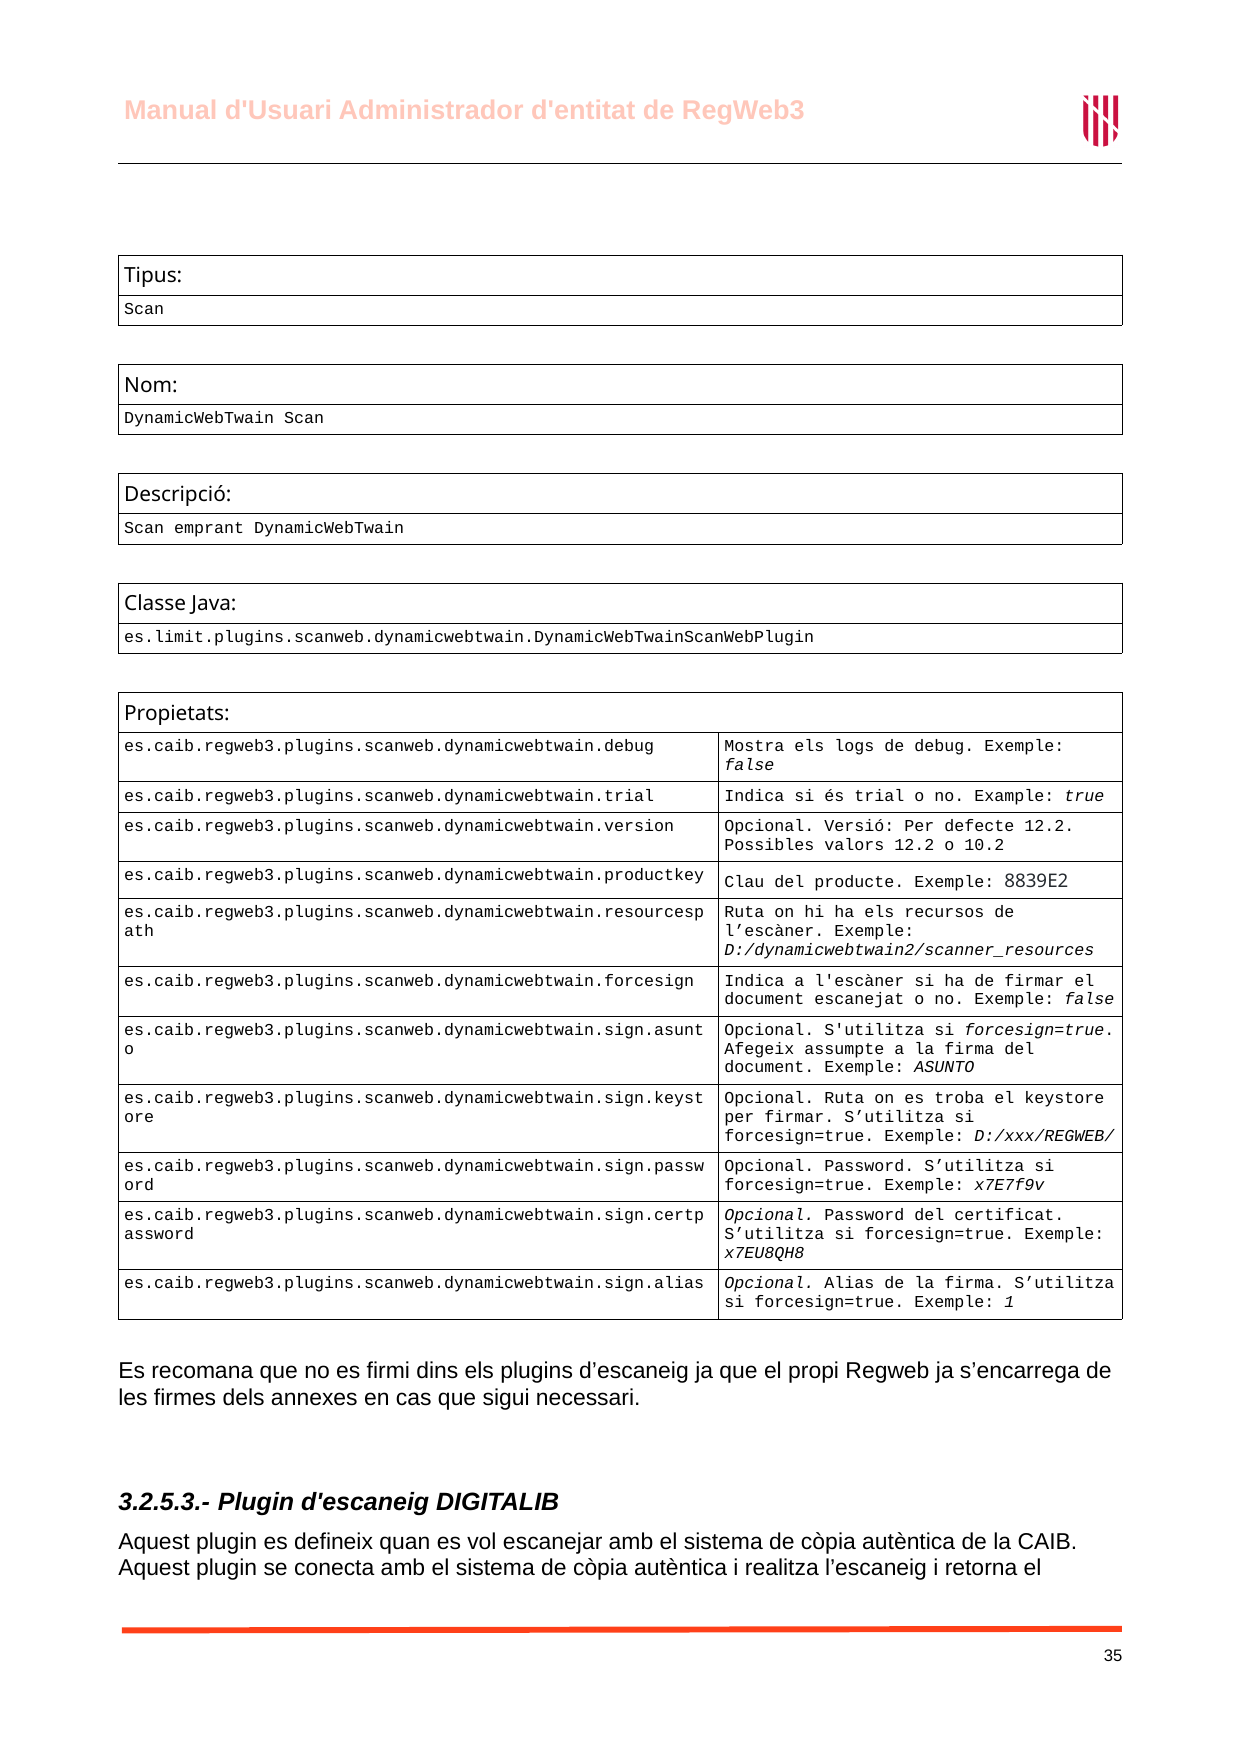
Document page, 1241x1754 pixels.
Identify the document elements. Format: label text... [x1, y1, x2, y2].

table_cell es.caib.regweb3.plugins.scanweb.dynamicwebtwain.sign.certpassword [119, 1202, 718, 1269]
table_cell es.caib.regweb3.plugins.scanweb.dynamicwebtwain.sign.keystore [119, 1085, 718, 1152]
table_cell Scan emprant DynamicWebTwain [119, 514, 1122, 544]
table_cell Scan [119, 296, 1122, 325]
table_cell es.caib.regweb3.plugins.scanweb.dynamicwebtwain.sign.alias [119, 1270, 718, 1318]
table_cell es.caib.regweb3.plugins.scanweb.dynamicwebtwain.sign.asunto [119, 1017, 718, 1084]
table_header Classe Java: [119, 584, 1122, 623]
table_cell Ruta on hi ha els recursos de l’escàner. Exemple: D:/dynamicwebtwain2/scanner_resources [719, 899, 1122, 966]
table_cell Indica si és trial o no. Example: true [719, 782, 1122, 812]
table_cell Opcional. Alias de la firma. S’utilitza si forcesign=true. Exemple: 1 [719, 1270, 1122, 1318]
subtitle Plugin d'escaneig DIGITALIB [118, 1486, 1122, 1515]
table_cell es.caib.regweb3.plugins.scanweb.dynamicwebtwain.version [119, 813, 718, 861]
table_cell Opcional. Password del certificat. S’utilitza si forcesign=true. Exemple: x7EU8QH8 [719, 1202, 1122, 1269]
table_cell DynamicWebTwain Scan [119, 405, 1122, 434]
table_cell es.caib.regweb3.plugins.scanweb.dynamicwebtwain.trial [119, 782, 718, 812]
table_cell Opcional. S'utilitza si forcesign=true. Afegeix assumpte a la firma del document. Exemple: ASUNTO [719, 1017, 1122, 1084]
table_cell Mostra els logs de debug. Exemple: false [719, 733, 1122, 781]
table_header Nom: [119, 365, 1122, 404]
picture [1080, 93, 1121, 148]
text Aquest plugin es defineix quan es vol escanejar amb el sistema de còpia autèntica de la CAIB. Aquest plugin se conecta amb el sistema de còpia autèntica i realitza l’escaneig i retorna el [118, 1528, 1122, 1580]
table_cell Indica a l'escàner si ha de firmar el document escanejat o no. Exemple: false [719, 967, 1122, 1016]
text Es recomana que no es firmi dins els plugins d’escaneig ja que el propi Regweb ja s’encarrega de les firmes dels annexes en cas que sigui necessari. [118, 1357, 1122, 1410]
table_cell Clau del producte. Exemple: 8839E2 [719, 862, 1122, 898]
table_cell Opcional. Password. S’utilitza si forcesign=true. Exemple: x7E7f9v [719, 1153, 1122, 1201]
table_cell es.limit.plugins.scanweb.dynamicwebtwain.DynamicWebTwainScanWebPlugin [119, 624, 1122, 653]
table_header Tipus: [119, 256, 1122, 294]
table_cell Opcional. Versió: Per defecte 12.2. Possibles valors 12.2 o 10.2 [719, 813, 1122, 861]
table_cell es.caib.regweb3.plugins.scanweb.dynamicwebtwain.sign.password [119, 1153, 718, 1201]
table_cell es.caib.regweb3.plugins.scanweb.dynamicwebtwain.resourcespath [119, 899, 718, 966]
table_header Descripció: [119, 474, 1122, 513]
table_cell es.caib.regweb3.plugins.scanweb.dynamicwebtwain.forcesign [119, 967, 718, 1016]
table_header Propietats: [119, 693, 1122, 732]
table_cell es.caib.regweb3.plugins.scanweb.dynamicwebtwain.debug [119, 733, 718, 781]
table_cell es.caib.regweb3.plugins.scanweb.dynamicwebtwain.productkey [119, 862, 718, 898]
table_cell Opcional. Ruta on es troba el keystore per firmar. S’utilitza si forcesign=true. Exemple: D:/xxx/REGWEB/ [719, 1085, 1122, 1152]
